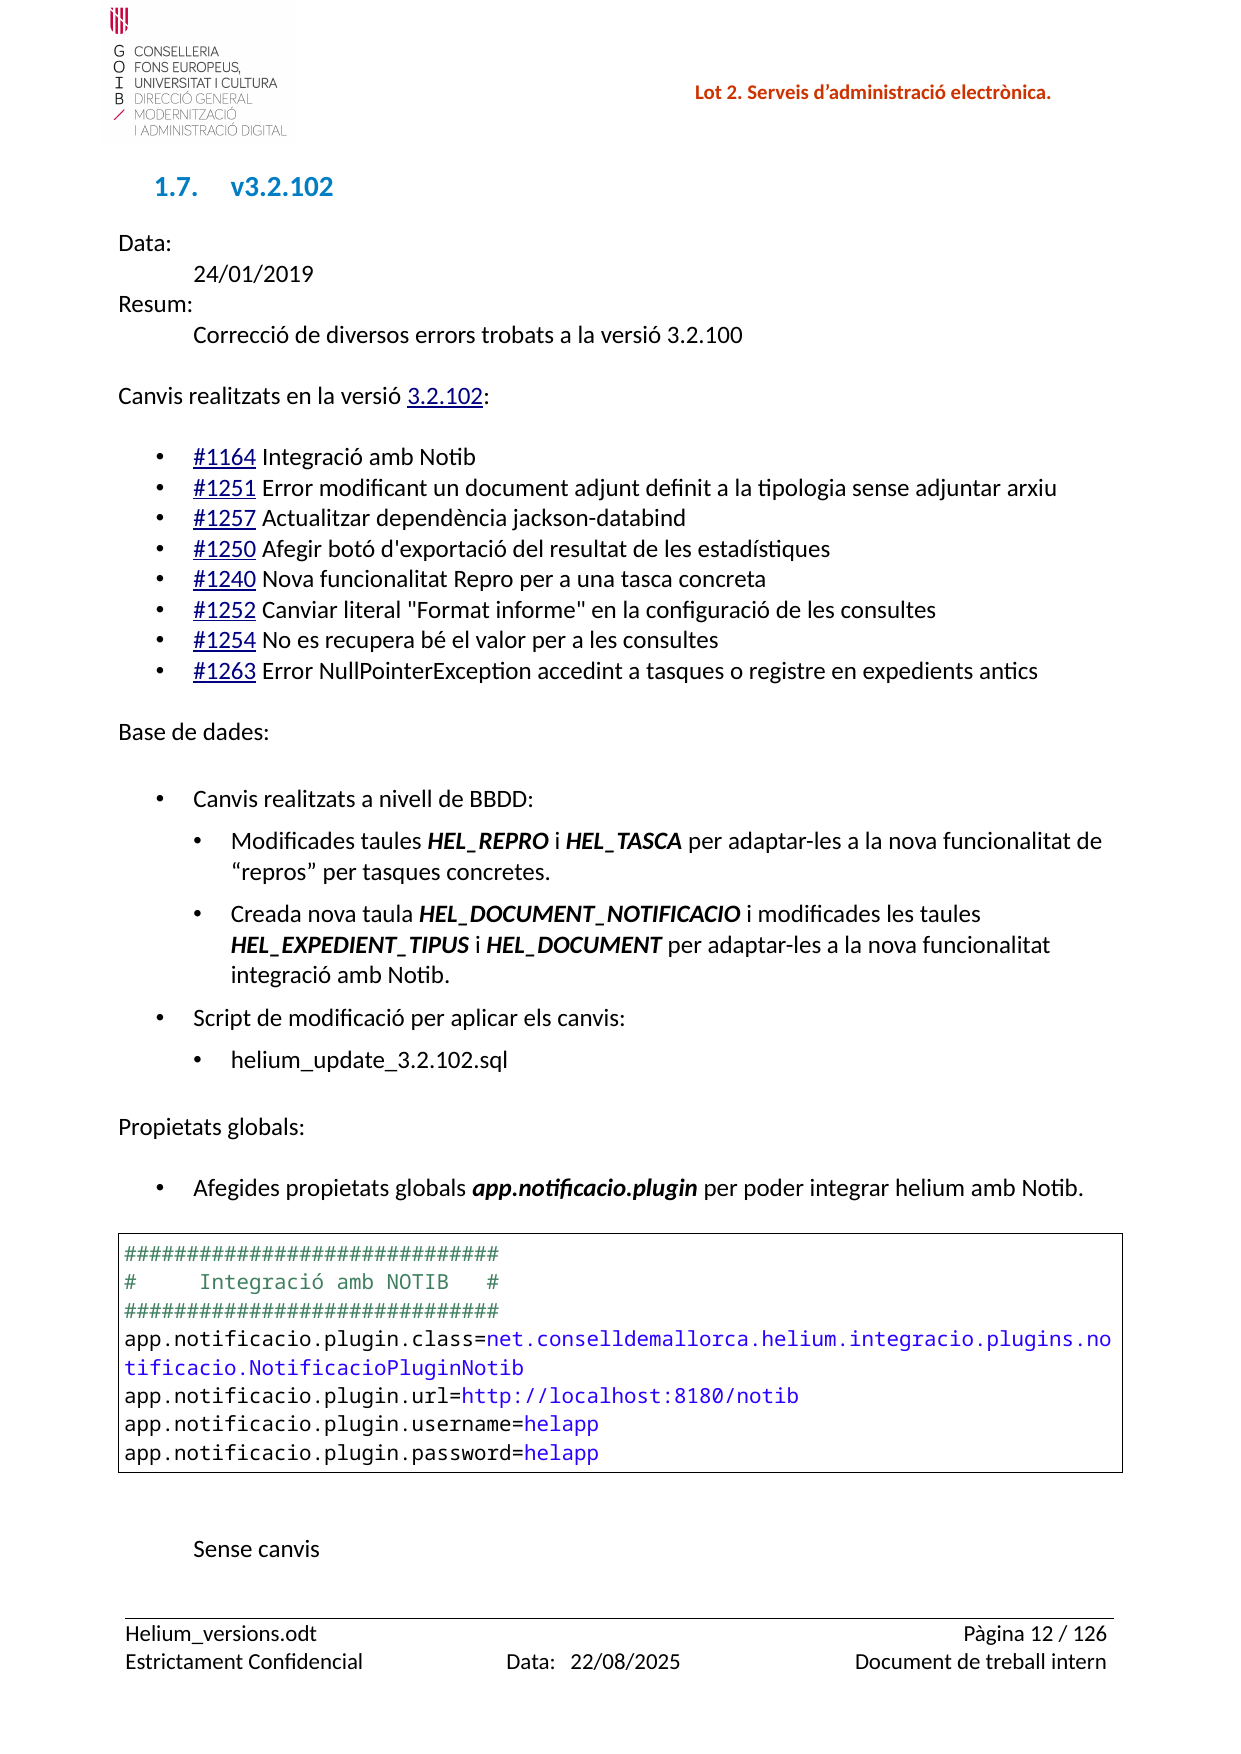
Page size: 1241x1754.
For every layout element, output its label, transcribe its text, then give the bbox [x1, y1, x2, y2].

list #1240 Nova funcionalitat Repro per a una tasca concreta [156, 563, 1122, 594]
list #1257 Actualitzar dependència jackson-databind [156, 502, 1122, 533]
list Creada nova taula HEL_DOCUMENT_NOTIFICACIO i modificades les taules HEL_EXPEDIENT_TIPUS i HEL_DOCUMENT per adaptar-les a la nova funcionalitat integració amb Notib. [193, 898, 1122, 990]
text Propietats globals: [118, 1111, 1122, 1142]
text Sense canvis [118, 1533, 1122, 1564]
text Resum: [118, 289, 1122, 319]
text Data: [118, 228, 1122, 258]
list Modificades taules HEL_REPRO i HEL_TASCA per adaptar-les a la nova funcionalitat de “repros” per tasques concretes. [193, 825, 1122, 886]
list Script de modificació per aplicar els canvis: [156, 1002, 1122, 1032]
subtitle v3.2.102 [153, 168, 1122, 204]
text Correcció de diversos errors trobats a la versió 3.2.100 [118, 319, 1122, 350]
list #1254 No es recupera bé el valor per a les consultes [156, 624, 1122, 655]
list #1251 Error modificant un document adjunt definit a la tipologia sense adjuntar arxiu [156, 472, 1122, 502]
list helium_update_3.2.102.sql [193, 1044, 1122, 1074]
list #1164 Integració amb Notib [156, 441, 1122, 472]
text 24/01/2019 [118, 258, 1122, 289]
list #1263 Error NullPointerException accedint a tasques o registre en expedients antics [156, 655, 1122, 685]
text Base de dades: [118, 716, 1122, 746]
text Canvis realitzats en la versió 3.2.102: [118, 380, 1122, 411]
picture [100, 0, 297, 144]
table_header ############################## # Integració amb NOTIB # ############################## app.notificacio.plugin.class=net.conselldemallorca.helium.integracio.plugins.notificacio.NotificacioPluginNotib app.notificacio.plugin.url=http://localhost:8180/notib app.notificacio.plugin.username=helapp app.notificacio.plugin.password=helapp [119, 1234, 1122, 1472]
list #1250 Afegir botó d'exportació del resultat de les estadístiques [156, 533, 1122, 563]
list #1252 Canviar literal "Format informe" en la configuració de les consultes [156, 594, 1122, 624]
list Canvis realitzats a nivell de BBDD: [156, 783, 1122, 813]
list Afegides propietats globals app.notificacio.plugin per poder integrar helium amb Notib. [156, 1172, 1122, 1203]
